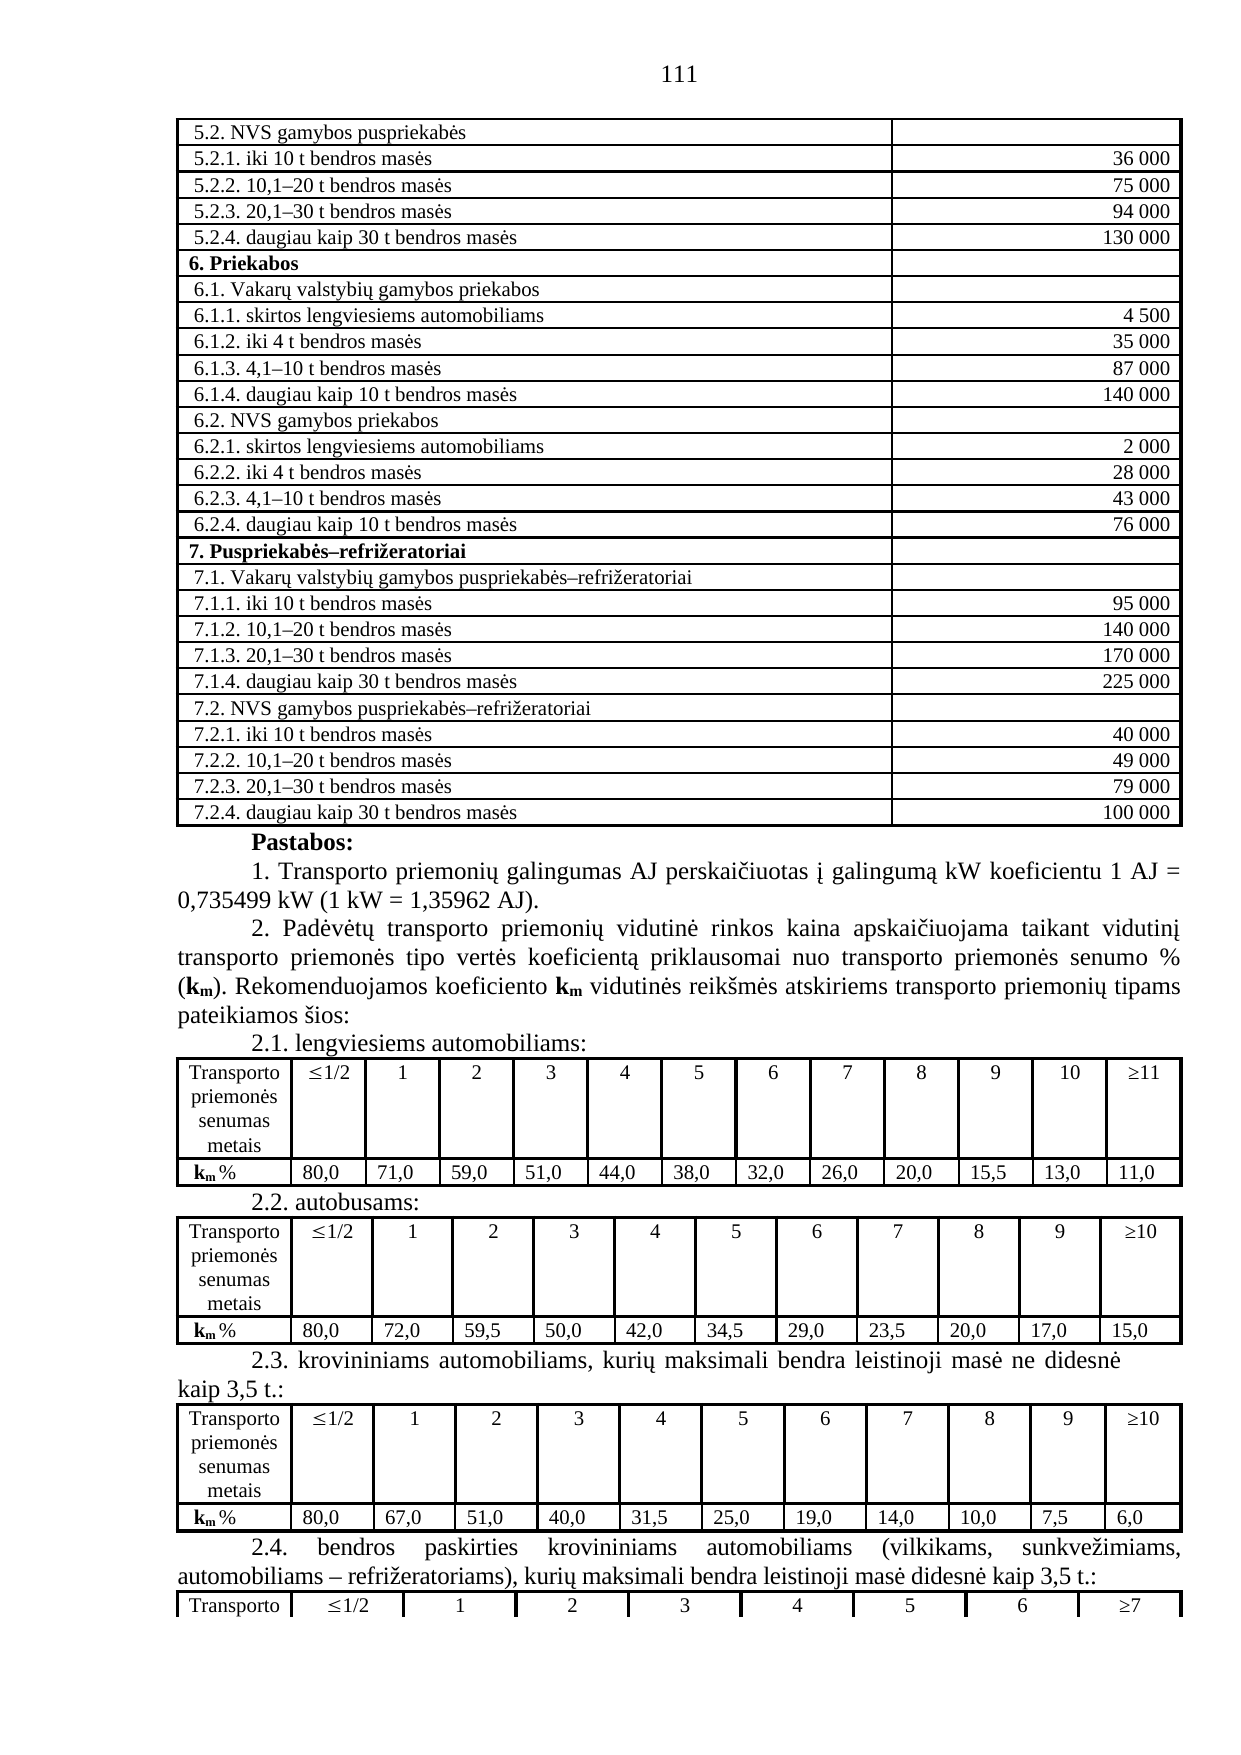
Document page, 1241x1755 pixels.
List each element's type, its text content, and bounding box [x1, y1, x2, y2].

table_header 9 [960, 1060, 1031, 1157]
table_cell 76 000 [893, 513, 1179, 536]
table_cell 5.2.4. daugiau kaip 30 t bendros masės [179, 225, 891, 249]
table_cell 10,0 [950, 1505, 1030, 1529]
table_cell 7.1. Vakarų valstybių gamybos puspriekabės–refrižeratoriai [179, 565, 891, 589]
table_cell 40 000 [893, 722, 1179, 746]
table_cell 43 000 [893, 486, 1179, 510]
table_cell 38,0 [663, 1160, 735, 1184]
table_cell km % [179, 1318, 290, 1342]
table_header Transporto priemonės senumas metais [179, 1219, 290, 1315]
table_cell 225 000 [893, 669, 1179, 693]
table_header 1/2 [293, 1219, 371, 1315]
table_cell 7.2.4. daugiau kaip 30 t bendros masės [179, 800, 891, 824]
table_header 5 [663, 1060, 734, 1157]
table_cell 11,0 [1108, 1160, 1179, 1184]
table_cell 6.2.1. skirtos lengviesiems automobiliams [179, 434, 891, 458]
table_header Transporto [179, 1593, 290, 1617]
table_header 1 [367, 1060, 438, 1157]
table_cell 6. Priekabos [179, 251, 891, 275]
table_cell 6.2.4. daugiau kaip 10 t bendros masės [179, 513, 891, 536]
table_cell 4 500 [893, 303, 1179, 327]
table_cell km % [179, 1505, 290, 1529]
table_cell [893, 695, 1179, 719]
table_cell 7,5 [1032, 1505, 1104, 1529]
table_header 8 [940, 1219, 1018, 1315]
table_cell 140 000 [893, 617, 1179, 641]
table_header 4 [589, 1060, 660, 1157]
table_cell 23,5 [858, 1318, 937, 1342]
table_header 8 [950, 1406, 1029, 1502]
table_header 7 [868, 1406, 947, 1502]
text Pastabos: [177, 827, 1181, 856]
table_cell 15,0 [1101, 1318, 1179, 1342]
table_cell 7.1.2. 10,1–20 t bendros masės [179, 617, 891, 641]
table_cell 26,0 [811, 1160, 883, 1184]
table_header 4 [616, 1219, 694, 1315]
table_header Transporto priemonės senumas metais [179, 1406, 290, 1502]
table_cell 50,0 [535, 1318, 614, 1342]
table_header 6 [968, 1593, 1077, 1617]
table_header 9 [1032, 1406, 1104, 1502]
text 2. Padėvėtų transporto priemonių vidutinė rinkos kaina apskaičiuojama taikant vidutinį transporto priemonės tipo vertės koeficientą priklausomai nuo transporto priemonės senumo % (km). Rekomenduojamos koeficiento km vidutinės reikšmės atskiriems transporto priemonių tipams pateikiamos šios: [177, 913, 1181, 1028]
table_cell km % [179, 1160, 290, 1184]
table_cell 15,5 [960, 1160, 1032, 1184]
table_cell 100 000 [893, 800, 1179, 824]
table_cell 42,0 [616, 1318, 694, 1342]
table_header 1 [405, 1593, 514, 1617]
text 1. Transporto priemonių galingumas AJ perskaičiuotas į galingumą kW koeficientu 1 AJ = 0,735499 kW (1 kW = 1,35962 AJ). [177, 856, 1181, 913]
table_cell 94 000 [893, 199, 1179, 223]
text 2.4. bendros paskirties krovininiams automobiliams (vilkikams, sunkvežimiams, automobiliams – refrižeratoriams), kurių maksimali bendra leistinoji masė didesnė kaip 3,5 t.: [177, 1533, 1181, 1590]
table_cell 5.2.1. iki 10 t bendros masės [179, 146, 891, 170]
table_cell 6.1.2. iki 4 t bendros masės [179, 329, 891, 353]
table_cell 19,0 [785, 1505, 865, 1529]
table_header 2 [454, 1219, 532, 1315]
table_cell 6,0 [1106, 1505, 1179, 1529]
table_cell 44,0 [589, 1160, 661, 1184]
table_cell 6.2.3. 4,1–10 t bendros masės [179, 486, 891, 510]
table_cell 7. Puspriekabės–refrižeratoriai [179, 539, 891, 563]
table_cell 95 000 [893, 591, 1179, 615]
table_cell 32,0 [737, 1160, 809, 1184]
table_header 6 [738, 1060, 809, 1157]
table_header 3 [535, 1219, 613, 1315]
table_cell 7.1.4. daugiau kaip 30 t bendros masės [179, 669, 891, 693]
text 2.1. lengviesiems automobiliams: [177, 1028, 1181, 1057]
table_header 7 [859, 1219, 937, 1315]
table_header 6 [786, 1406, 865, 1502]
table_cell 5.2. NVS gamybos puspriekabės [179, 120, 891, 144]
table_header 2 [457, 1406, 536, 1502]
table_cell 59,5 [454, 1318, 533, 1342]
table_cell 25,0 [703, 1505, 783, 1529]
table_header 8 [886, 1060, 957, 1157]
table_header 4 [621, 1406, 700, 1502]
table_cell 130 000 [893, 225, 1179, 249]
table_cell 7.1.3. 20,1–30 t bendros masės [179, 643, 891, 667]
table_cell [893, 565, 1179, 589]
table_header 1/2 [293, 1060, 364, 1157]
table_cell 87 000 [893, 356, 1179, 379]
text 2.2. autobusams: [177, 1187, 1122, 1216]
table_cell 67,0 [375, 1505, 454, 1529]
table_header 7 [812, 1060, 883, 1157]
table_cell 31,5 [621, 1505, 701, 1529]
table_cell [893, 120, 1179, 144]
table_header ≥10 [1102, 1219, 1179, 1315]
table_header 9 [1021, 1219, 1099, 1315]
table_cell 80,0 [292, 1160, 365, 1184]
table_cell 6.1.3. 4,1–10 t bendros masės [179, 356, 891, 379]
table_cell 17,0 [1020, 1318, 1099, 1342]
table_cell 36 000 [893, 146, 1179, 170]
table_cell 7.1.1. iki 10 t bendros masės [179, 591, 891, 615]
table_cell 2 000 [893, 434, 1179, 458]
table_cell 79 000 [893, 774, 1179, 798]
text 2.3. krovininiams automobiliams, kurių maksimali bendra leistinoji masė ne didesnė kaip 3,5 t.: [177, 1345, 1122, 1403]
table_cell 5.2.2. 10,1–20 t bendros masės [179, 173, 891, 197]
table_cell 14,0 [867, 1505, 948, 1529]
table_header 5 [703, 1406, 783, 1502]
table_cell 51,0 [456, 1505, 536, 1529]
table_header 3 [515, 1060, 586, 1157]
table_header 5 [855, 1593, 964, 1617]
table_header Transporto priemonės senumas metais [179, 1060, 290, 1157]
table_cell 6.2. NVS gamybos priekabos [179, 408, 891, 432]
table_cell 49 000 [893, 748, 1179, 772]
table_cell 71,0 [367, 1160, 439, 1184]
table_header 1/2 [293, 1593, 402, 1617]
table_cell 6.1.4. daugiau kaip 10 t bendros masės [179, 382, 891, 406]
table_header 10 [1034, 1060, 1105, 1157]
table_header 1 [374, 1219, 451, 1315]
table_cell 40,0 [539, 1505, 619, 1529]
table_cell 80,0 [292, 1505, 373, 1529]
table_cell 7.2.1. iki 10 t bendros masės [179, 722, 891, 746]
table_header 5 [697, 1219, 775, 1315]
table_cell 6.1. Vakarų valstybių gamybos priekabos [179, 277, 891, 301]
table_header 6 [778, 1219, 856, 1315]
table_cell 13,0 [1034, 1160, 1106, 1184]
table_cell 5.2.3. 20,1–30 t bendros masės [179, 199, 891, 223]
table_cell [893, 539, 1179, 563]
table_cell 51,0 [515, 1160, 587, 1184]
table_cell 35 000 [893, 329, 1179, 353]
table_header 4 [743, 1593, 852, 1617]
table_header 2 [441, 1060, 512, 1157]
table_header 1/2 [293, 1406, 372, 1502]
table_cell 6.2.2. iki 4 t bendros masės [179, 460, 891, 484]
table_cell [893, 277, 1179, 301]
table_header ≥11 [1108, 1060, 1179, 1157]
table_cell 80,0 [292, 1318, 371, 1342]
table_cell 170 000 [893, 643, 1179, 667]
table_cell 75 000 [893, 173, 1179, 197]
table_cell 6.1.1. skirtos lengviesiems automobiliams [179, 303, 891, 327]
table_cell 7.2.3. 20,1–30 t bendros masės [179, 774, 891, 798]
table_cell 34,5 [696, 1318, 775, 1342]
table_cell 28 000 [893, 460, 1179, 484]
table_header 1 [375, 1406, 454, 1502]
table_header 3 [539, 1406, 618, 1502]
table_cell 20,0 [885, 1160, 958, 1184]
table_header 3 [630, 1593, 739, 1617]
table_cell 29,0 [778, 1318, 856, 1342]
table_cell 20,0 [939, 1318, 1018, 1342]
table_header 2 [518, 1593, 627, 1617]
table_cell [893, 251, 1179, 275]
table_cell 7.2.2. 10,1–20 t bendros masės [179, 748, 891, 772]
table_header ≥10 [1107, 1406, 1179, 1502]
table_cell 7.2. NVS gamybos puspriekabės–refrižeratoriai [179, 695, 891, 719]
table_cell 59,0 [441, 1160, 513, 1184]
table_cell 140 000 [893, 382, 1179, 406]
table_header ≥7 [1080, 1593, 1179, 1617]
table_cell [893, 408, 1179, 432]
table_cell 72,0 [373, 1318, 452, 1342]
